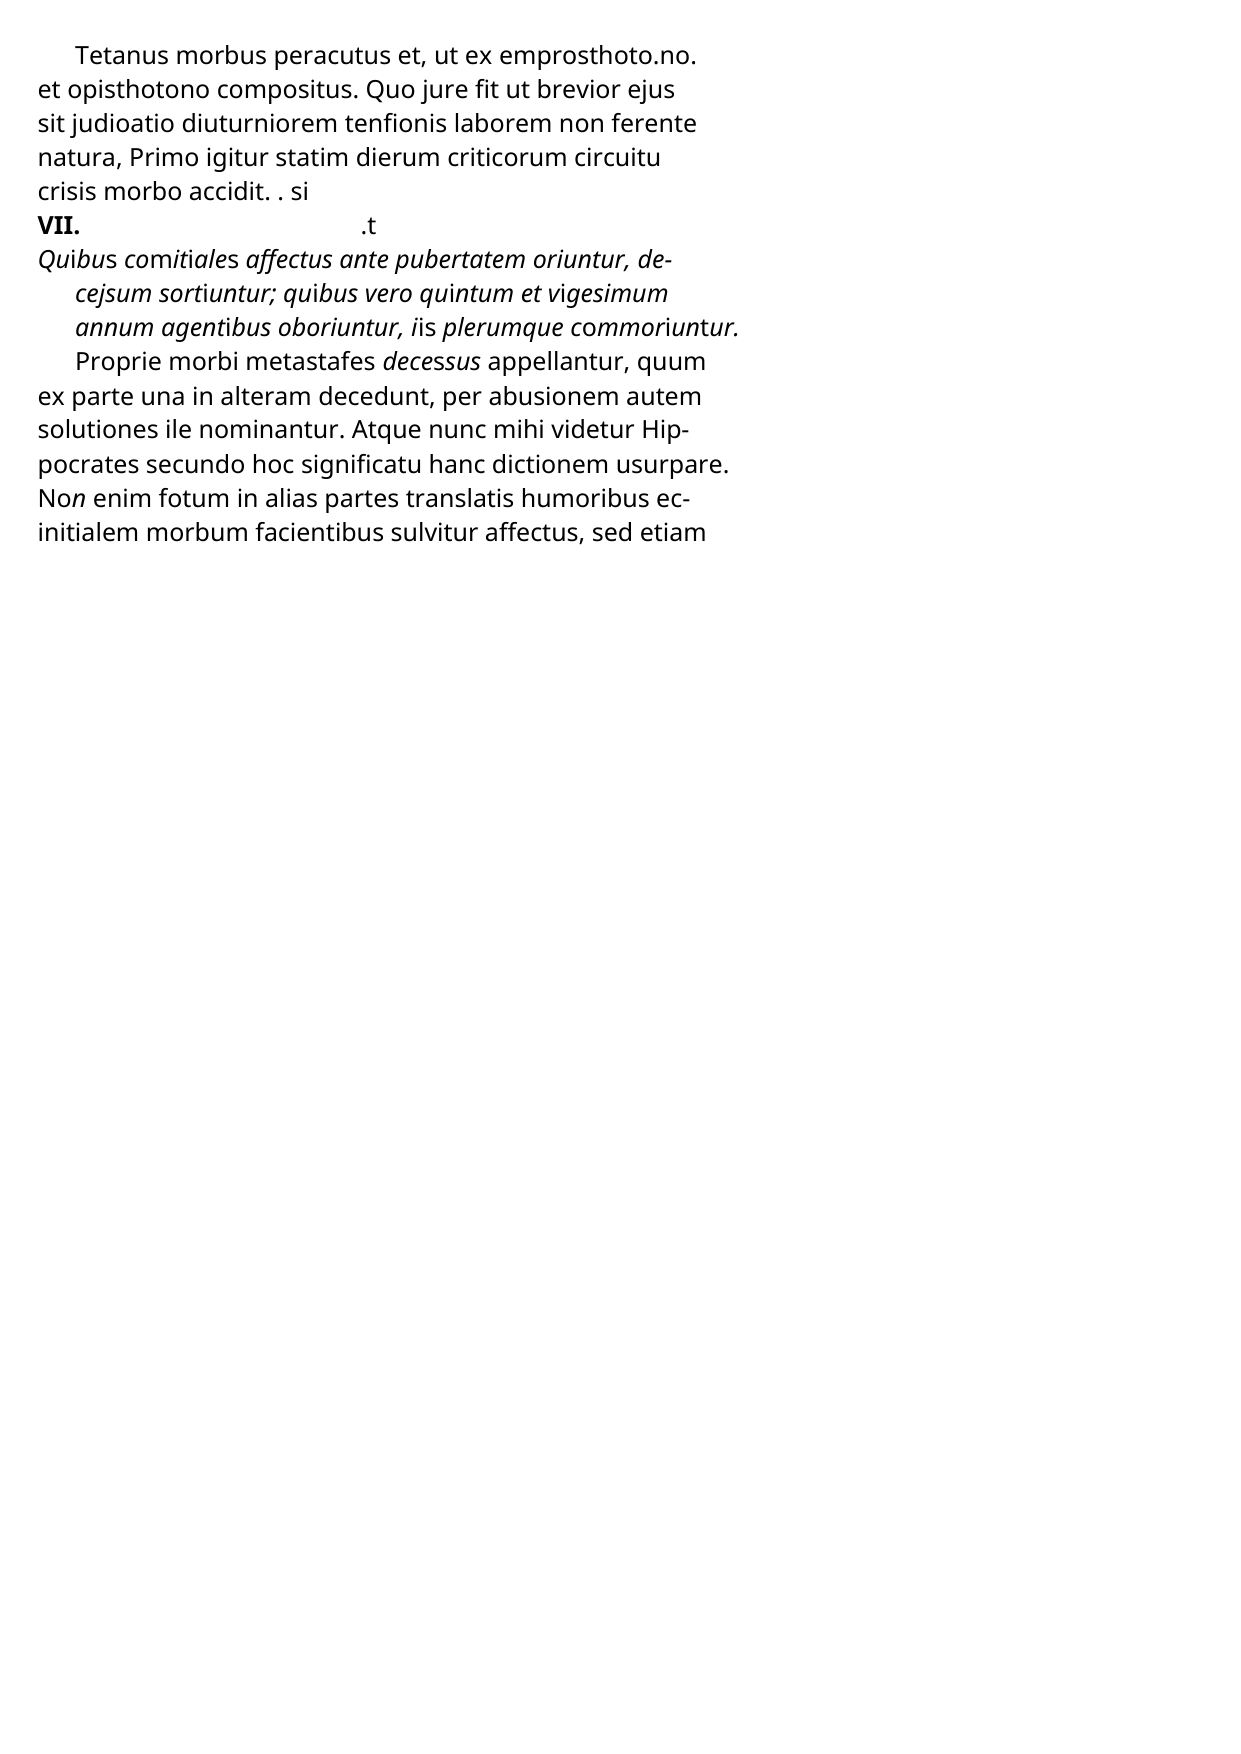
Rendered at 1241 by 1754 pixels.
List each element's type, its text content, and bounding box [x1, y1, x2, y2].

text Quibus comitiales affectus ante pubertatem oriuntur, de- cejsum sortiuntur; quibus vero quintum et vigesimum annum agentibus oboriuntur, iis plerumque commoriuntur. [37, 242, 1203, 344]
text Proprie morbi metastafes decessus appellantur, quum ex parte una in alteram decedunt, per abusionem autem solutiones ile nominantur. Atque nunc mihi videtur Hip- pocrates secundo hoc significatu hanc dictionem usurpare. Non enim fotum in alias partes translatis humoribus ec- initialem morbum facientibus sulvitur affectus, sed etiam [37, 344, 1203, 548]
text VII. .t [37, 208, 1203, 242]
text Tetanus morbus peracutus et, ut ex emprosthoto.no. et opisthotono compositus. Quo jure fit ut brevior ejus sit judioatio diuturniorem tenfionis laborem non ferente natura, Primo igitur statim dierum criticorum circuitu crisis morbo accidit. . si [37, 37, 1203, 208]
